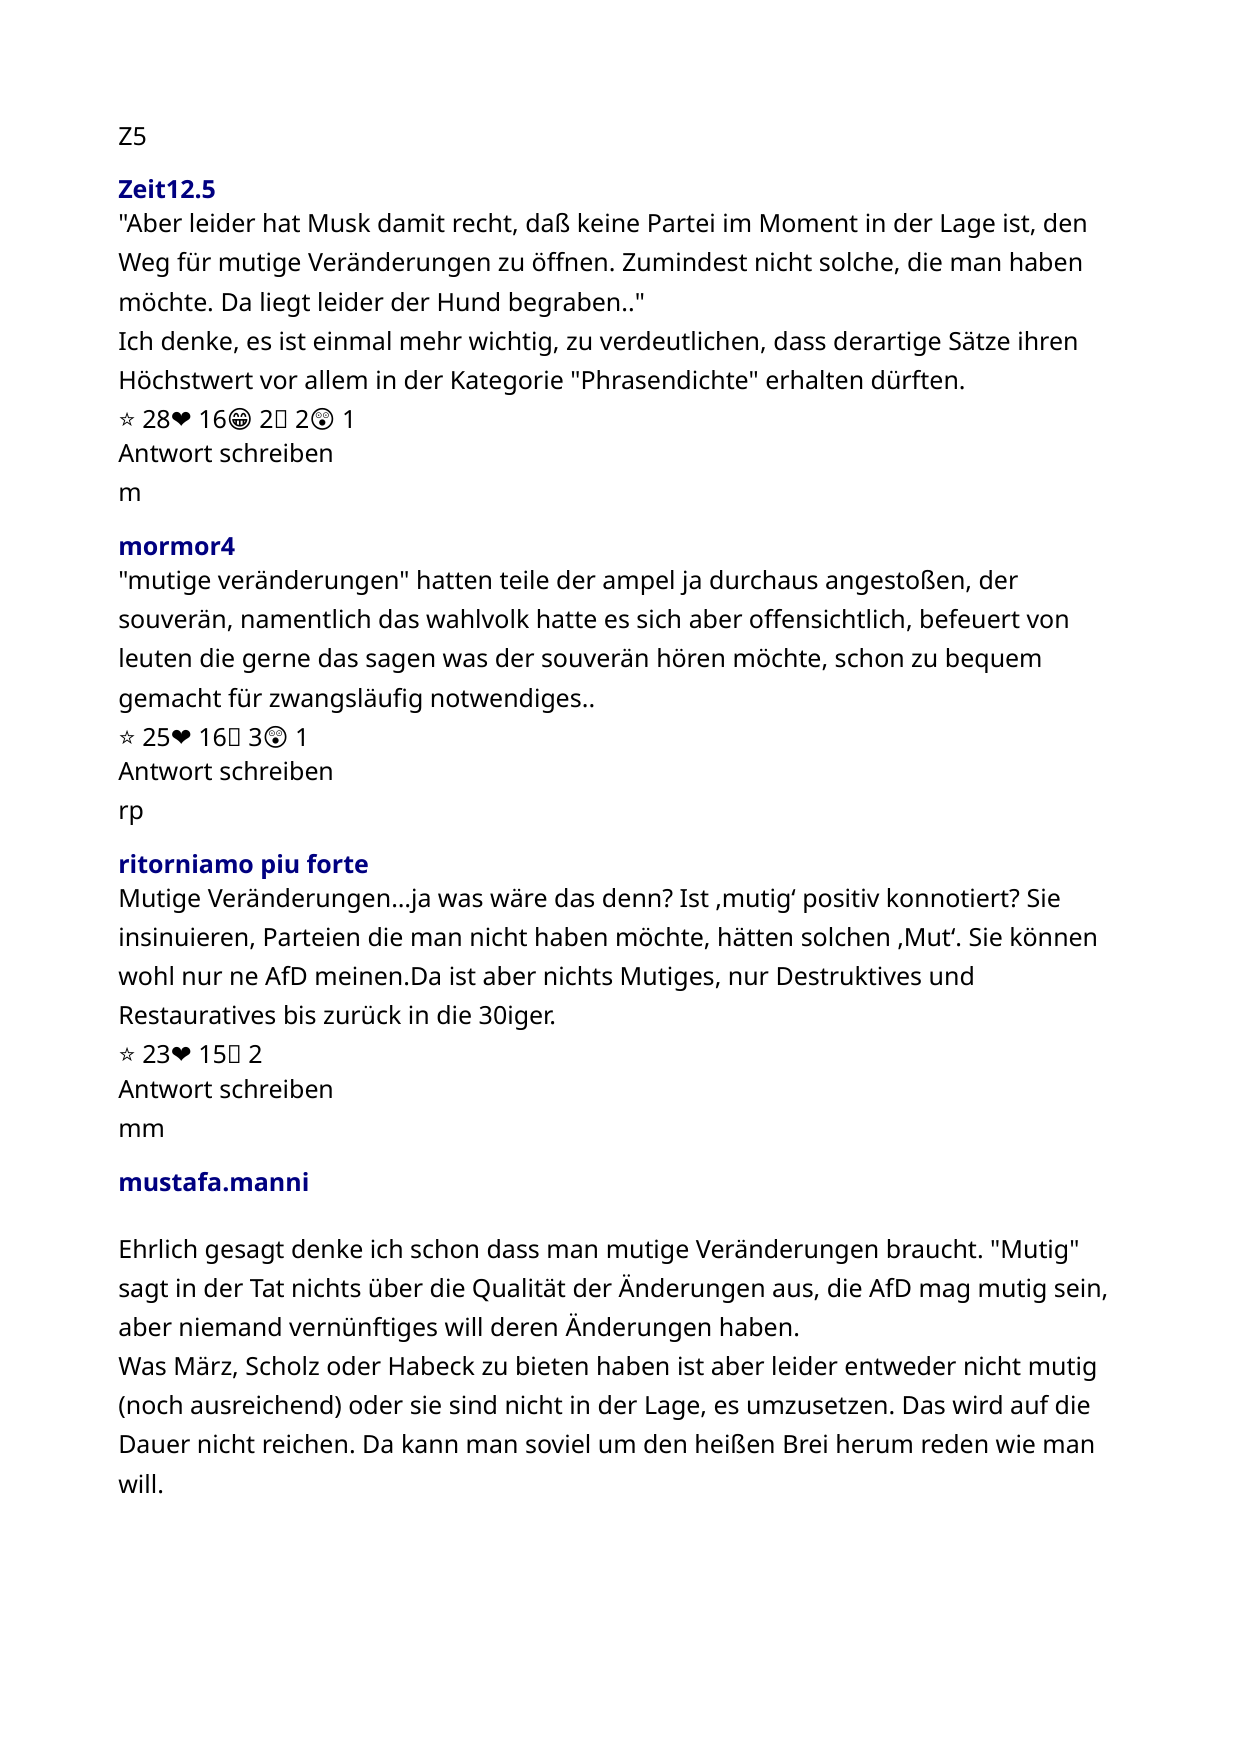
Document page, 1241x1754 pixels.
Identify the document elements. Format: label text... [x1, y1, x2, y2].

subtitle mormor4 [118, 529, 1122, 563]
text ⭐️ 28❤️ 16😁 2🤨 2😲 1 [118, 402, 1122, 436]
text Ich denke, es ist einmal mehr wichtig, zu verdeutlichen, dass derartige Sätze ihren Höchstwert vor allem in der Kategorie "Phrasendichte" erhalten dürften. [118, 323, 1122, 397]
text mm [118, 1110, 1122, 1144]
text m [118, 475, 1122, 509]
subtitle ritorniamo piu forte [118, 846, 1122, 881]
text Antwort schreiben [118, 753, 1122, 788]
text Was März, Scholz oder Habeck zu bieten haben ist aber leider entweder nicht mutig (noch ausreichend) oder sie sind nicht in der Lage, es umzusetzen. Das wird auf die Dauer nicht reichen. Da kann man soviel um den heißen Brei herum reden wie man will. [118, 1349, 1122, 1500]
text Antwort schreiben [118, 1071, 1122, 1105]
text Antwort schreiben [118, 436, 1122, 470]
text ⭐️ 23❤️ 15🤨 2 [118, 1037, 1122, 1071]
text "Aber leider hat Musk damit recht, daß keine Partei im Moment in der Lage ist, den Weg für mutige Veränderungen zu öffnen. Zumindest nicht solche, die man haben möchte. Da liegt leider der Hund begraben.." [118, 206, 1122, 318]
text rp [118, 793, 1122, 827]
text Ehrlich gesagt denke ich schon dass man mutige Veränderungen braucht. "Mutig" sagt in der Tat nichts über die Qualität der Änderungen aus, die AfD mag mutig sein, aber niemand vernünftiges will deren Änderungen haben. [118, 1231, 1122, 1344]
text ⭐️ 25❤️ 16🤨 3😲 1 [118, 719, 1122, 753]
text "mutige veränderungen" hatten teile der ampel ja durchaus angestoßen, der souverän, namentlich das wahlvolk hatte es sich aber offensichtlich, befeuert von leuten die gerne das sagen was der souverän hören möchte, schon zu bequem gemacht für zwangsläufig notwendiges.. [118, 563, 1122, 714]
text Z5 [118, 118, 1122, 152]
text Mutige Veränderungen…ja was wäre das denn? Ist ‚mutig‘ positiv konnotiert? Sie insinuieren, Parteien die man nicht haben möchte, hätten solchen ‚Mut‘. Sie können wohl nur ne AfD meinen.Da ist aber nichts Mutiges, nur Destruktives und Restauratives bis zurück in die 30iger. [118, 881, 1122, 1032]
subtitle mustafa.manni [118, 1164, 1122, 1198]
subtitle Zeit12.5 [118, 172, 1122, 206]
